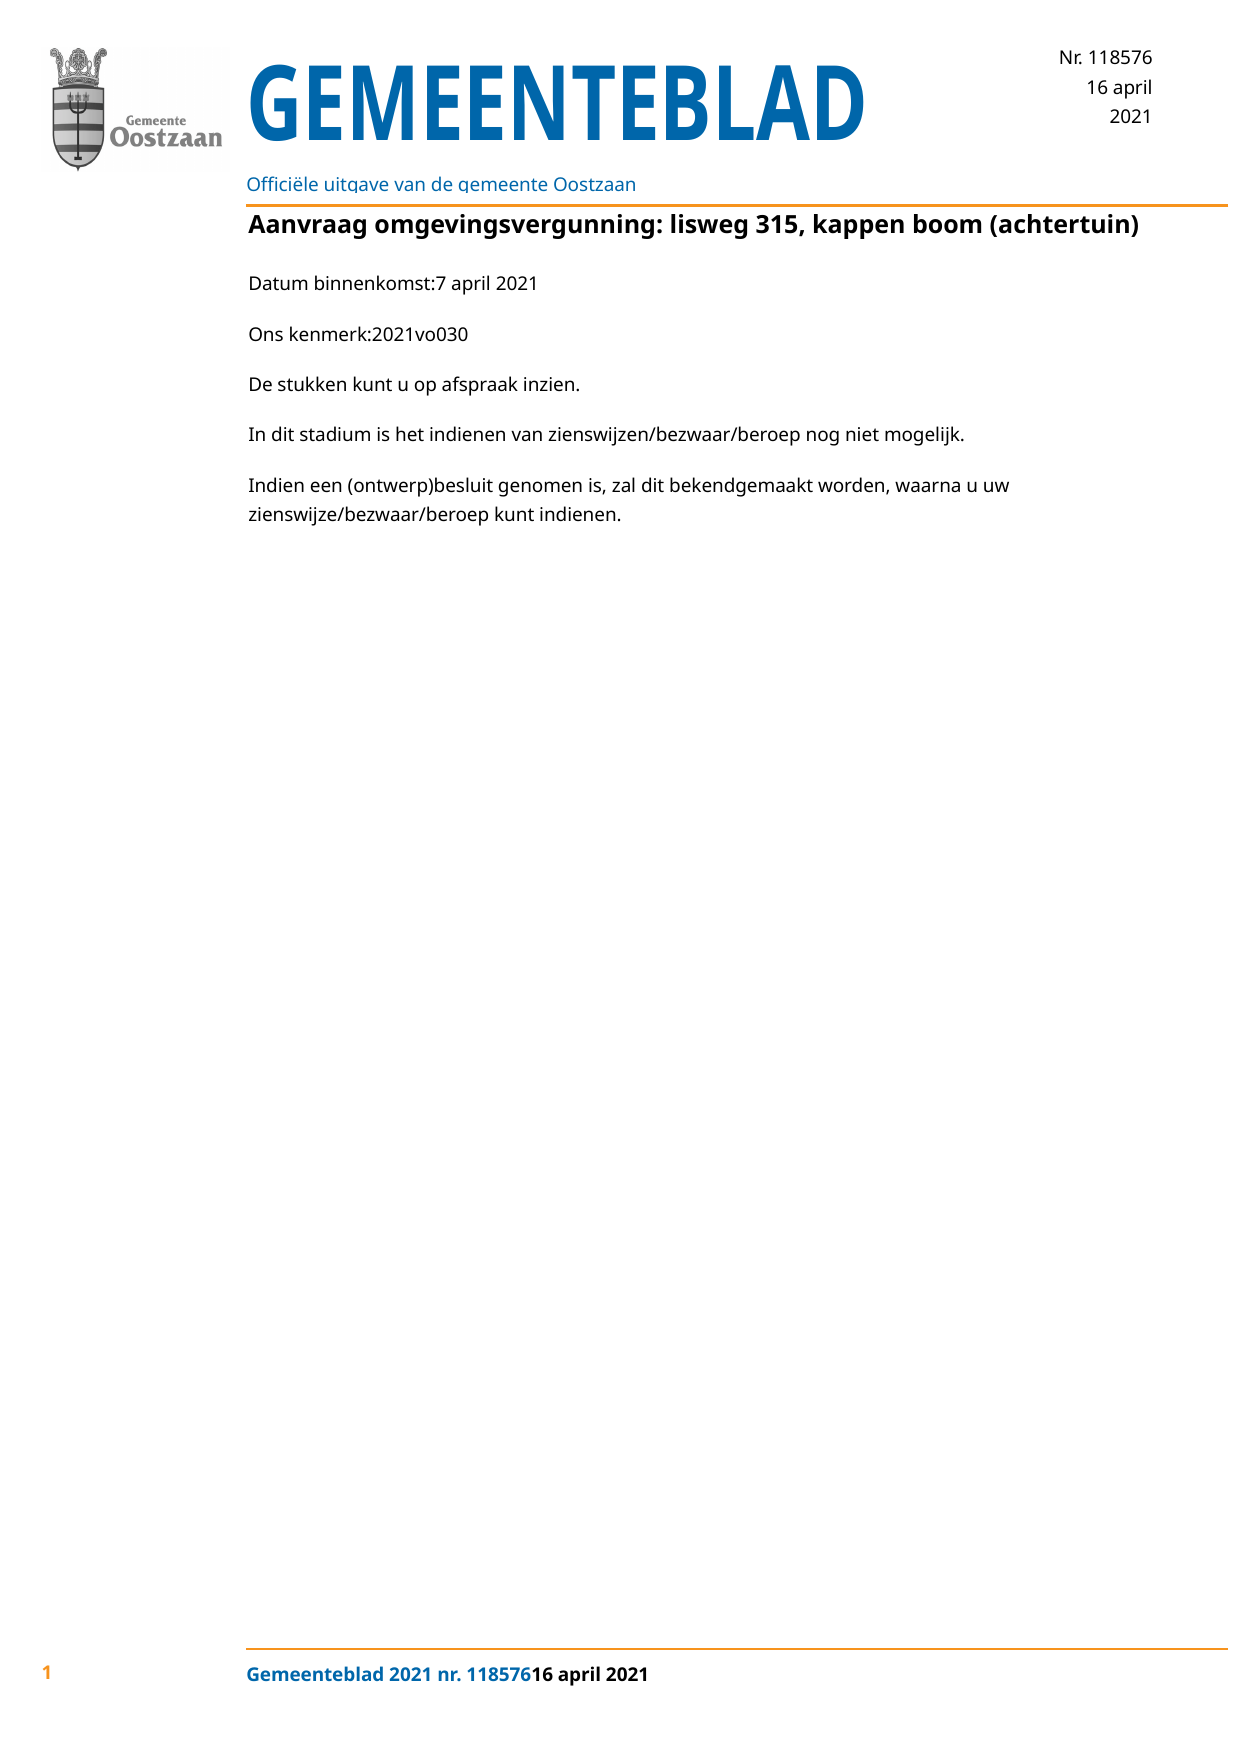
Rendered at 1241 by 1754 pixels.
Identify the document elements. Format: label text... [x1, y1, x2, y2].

text Aanvraag omgevingsvergunning: lisweg 315, kappen boom (achtertuin) [248, 207, 1152, 241]
text Indien een (ontwerp)besluit genomen is, zal dit bekendgemaakt worden, waarna u uw zienswijze/bezwaar/beroep kunt indienen. [248, 472, 1152, 527]
text Datum binnenkomst:7 april 2021 [248, 270, 1152, 296]
text Ons kenmerk:2021vo030 [248, 321, 1152, 346]
text In dit stadium is het indienen van zienswijzen/bezwaar/beroep nog niet mogelijk. [248, 422, 1152, 447]
picture [41, 47, 231, 172]
text De stukken kunt u op afspraak inzien. [248, 371, 1152, 397]
